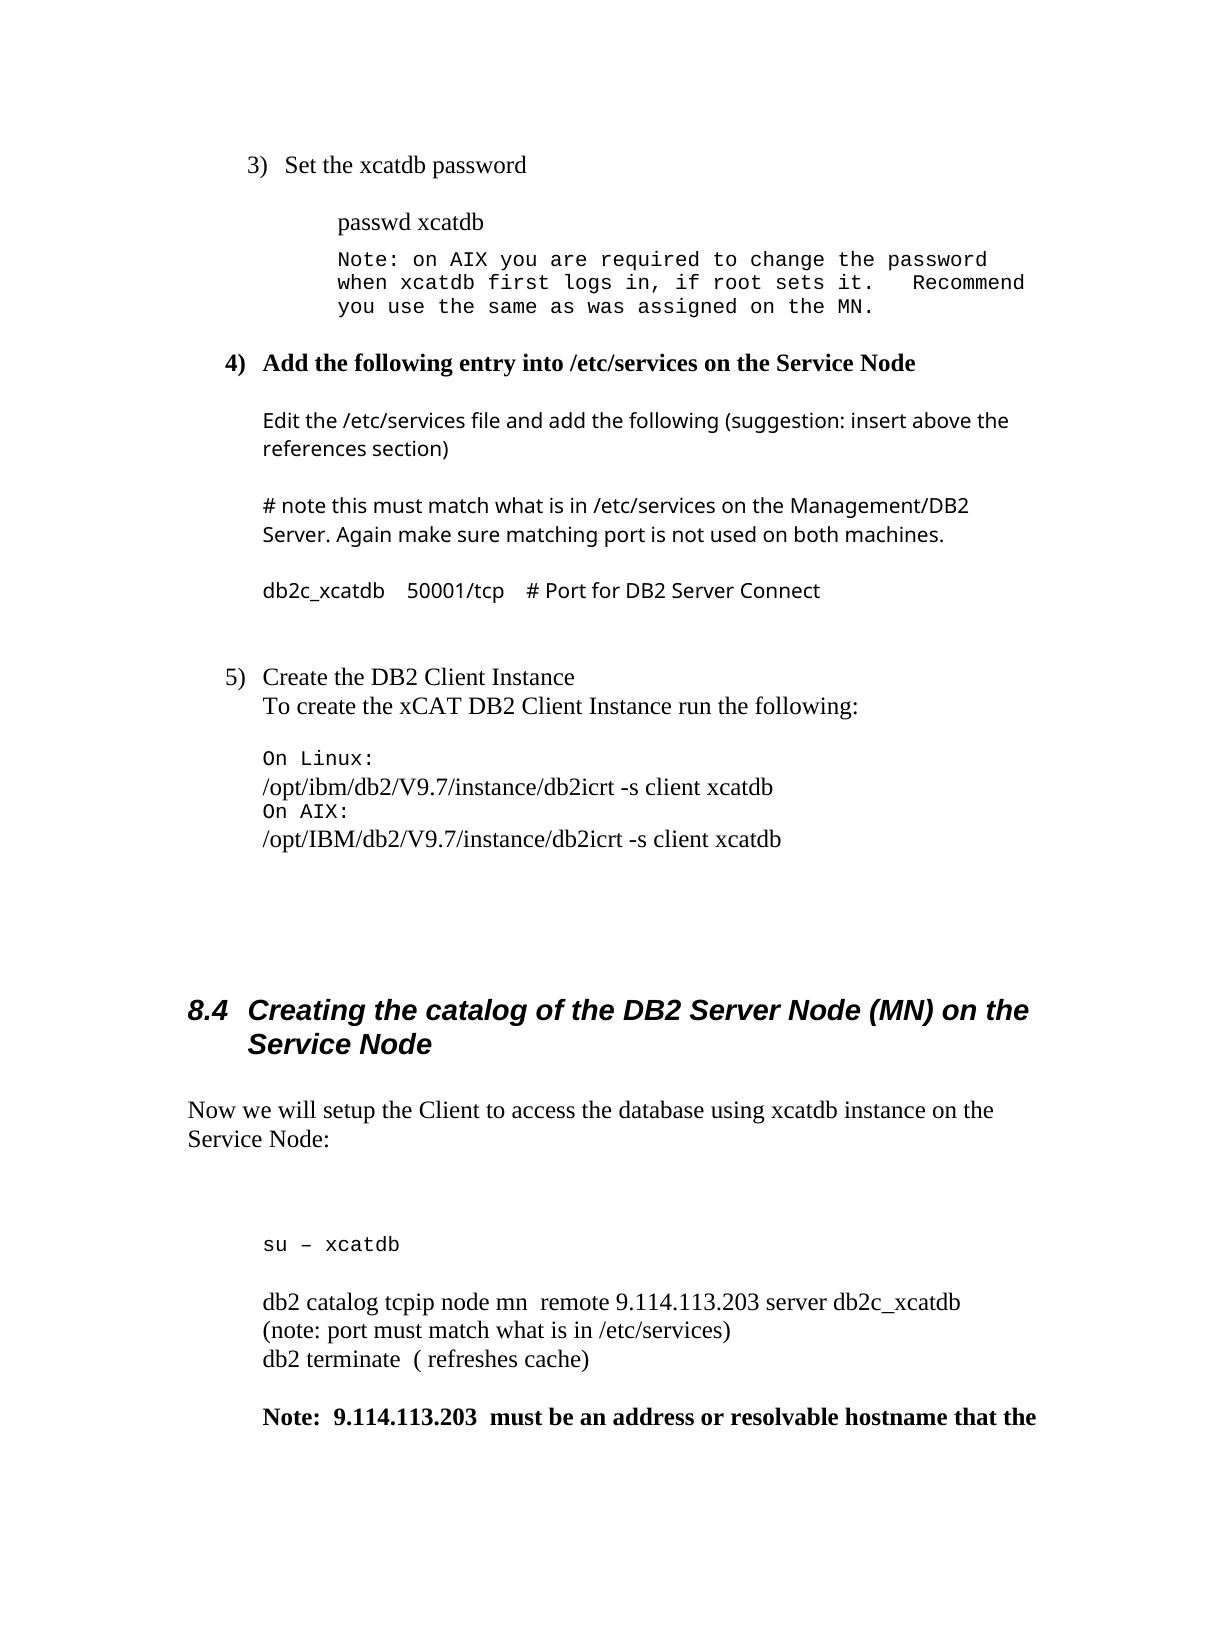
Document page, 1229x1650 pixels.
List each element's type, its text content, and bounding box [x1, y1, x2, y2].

text To create the xCAT DB2 Client Instance run the following: [262, 691, 1041, 720]
text # note this must match what is in /etc/services on the Management/DB2 Server. Again make sure matching port is not used on both machines. [262, 491, 1041, 548]
text su – xcatdb [225, 1234, 1041, 1258]
list Edit the /etc/services file and add the following (suggestion: insert above the references section) [225, 377, 1041, 463]
subtitle Creating the catalog of the DB2 Server Node (MN) on the Service Node [187, 993, 1041, 1060]
list Create the DB2 Client Instance [225, 662, 1041, 691]
text Now we will setup the Client to access the database using xcatdb instance on the Service Node: [187, 1095, 1041, 1153]
text db2 terminate ( refreshes cache) [262, 1344, 1041, 1373]
text Note: 9.114.113.203 must be an address or resolvable hostname that the [262, 1402, 1041, 1430]
text db2 catalog tcpip node mn remote 9.114.113.203 server db2c_xcatdb [262, 1287, 1041, 1315]
list Note: on AIX you are required to change the password when xcatdb first logs in, if root sets it. Recommend you use the same as was assigned on the MN. [262, 249, 1041, 320]
list Set the xcatdb password passwd xcatdb [225, 150, 1041, 236]
text db2c_xcatdb 50001/tcp # Port for DB2 Server Connect [262, 577, 1041, 605]
list Add the following entry into /etc/services on the Service Node [225, 348, 1041, 377]
text /opt/ibm/db2/V9.7/instance/db2icrt -s client xcatdb On AIX: /opt/IBM/db2/V9.7/instance/db2icrt -s client xcatdb [262, 772, 1041, 853]
text (note: port must match what is in /etc/services) [262, 1315, 1041, 1344]
text On Linux: [187, 748, 1041, 772]
